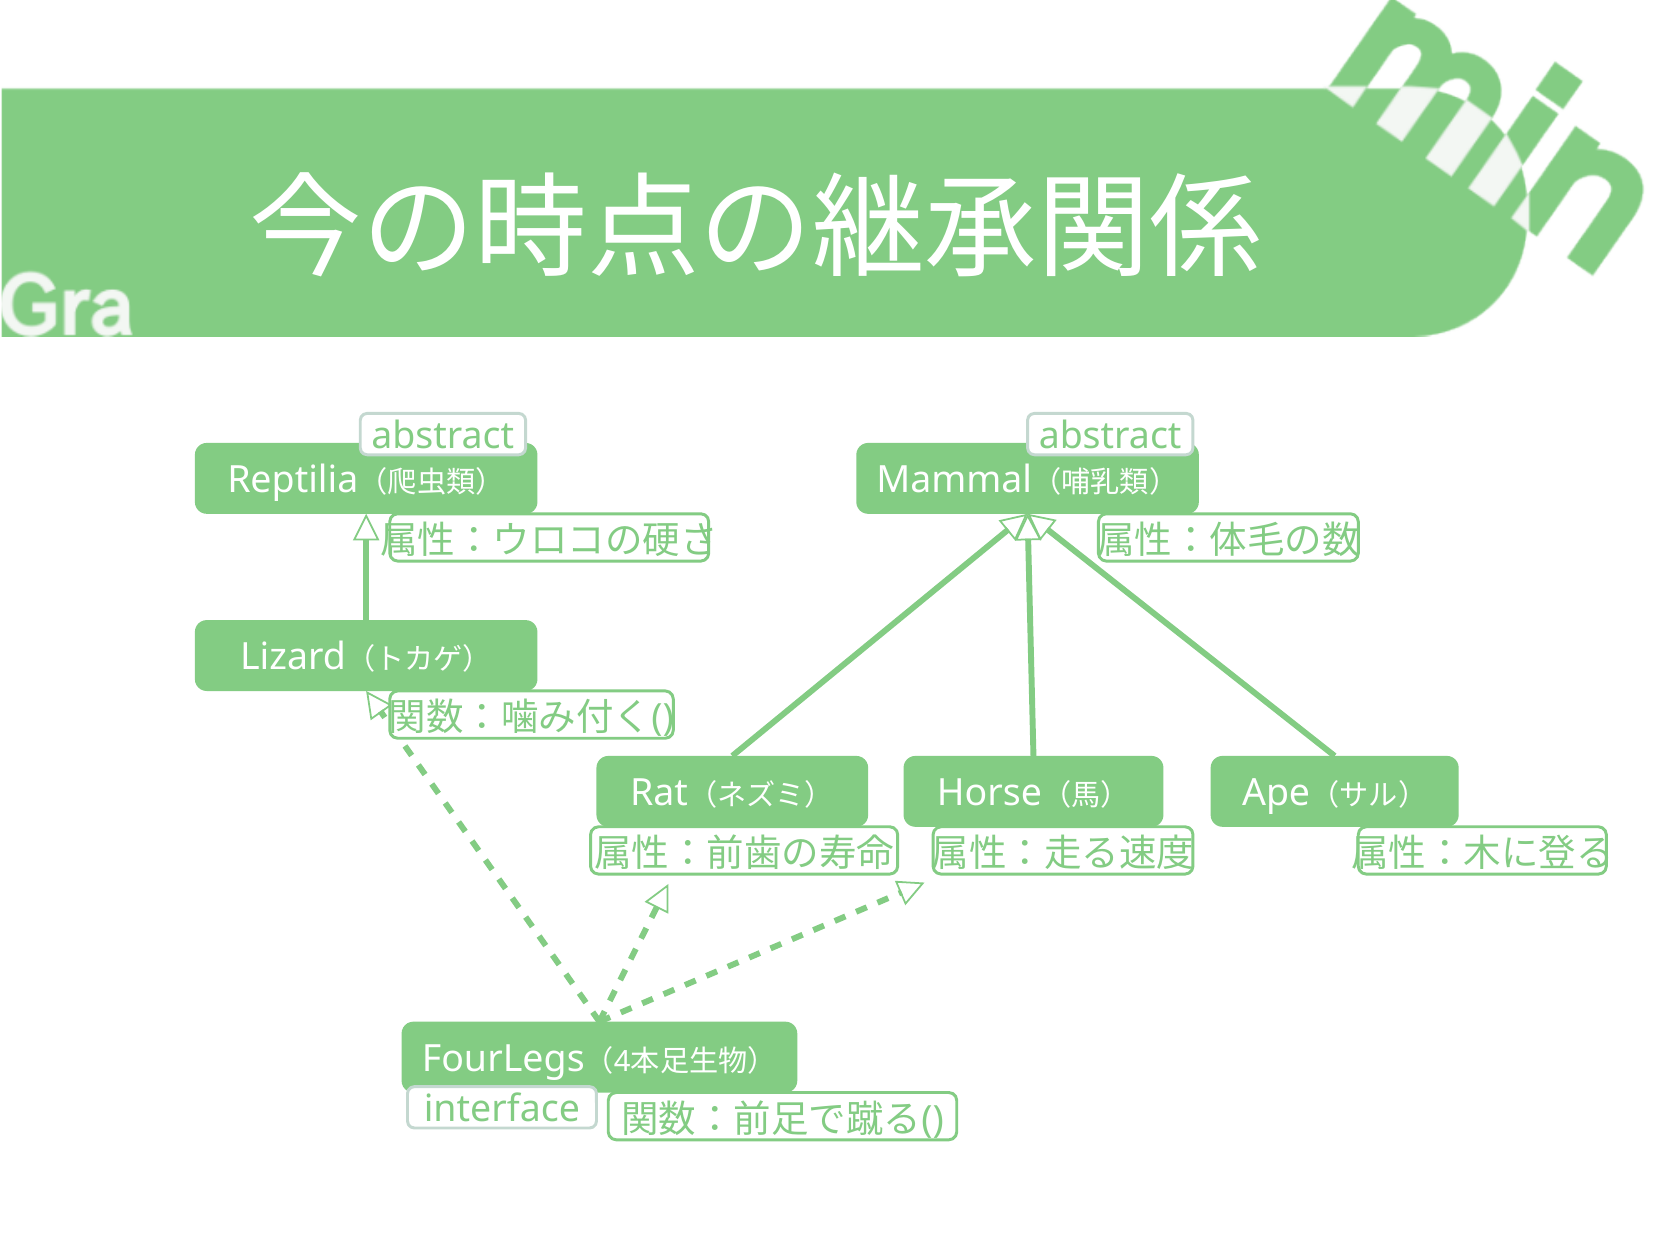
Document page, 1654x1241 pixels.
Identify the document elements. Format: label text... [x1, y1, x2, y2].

text_box Horse（馬） [903, 755, 1164, 827]
title 今の時点の継承関係 [11, 147, 1501, 290]
text_box Reptilia（爬虫類） [194, 442, 538, 514]
text_box Rat（ネズミ） [596, 755, 869, 826]
text_box interface [407, 1086, 597, 1129]
text_box 属性：ウロコの硬さ [389, 513, 709, 562]
text_box FourLegs（4本足生物） [401, 1021, 798, 1093]
text_box abstract [1027, 413, 1193, 455]
text_box 属性：走る速度 [933, 826, 1193, 875]
text_box Ape（サル） [1210, 755, 1459, 827]
text_box Mammal（哺乳類） [856, 442, 1199, 514]
text_box 属性：木に登る [1358, 826, 1607, 875]
text_box 関数：前足で蹴る() [608, 1092, 957, 1140]
text_box Lizard（トカゲ） [194, 620, 538, 692]
text_box 関数：噛み付く() [389, 690, 674, 739]
picture [1, 0, 1654, 337]
text_box 属性：体毛の数 [1098, 513, 1359, 562]
text_box abstract [360, 413, 526, 455]
text_box 属性：前歯の寿命 [590, 826, 898, 875]
